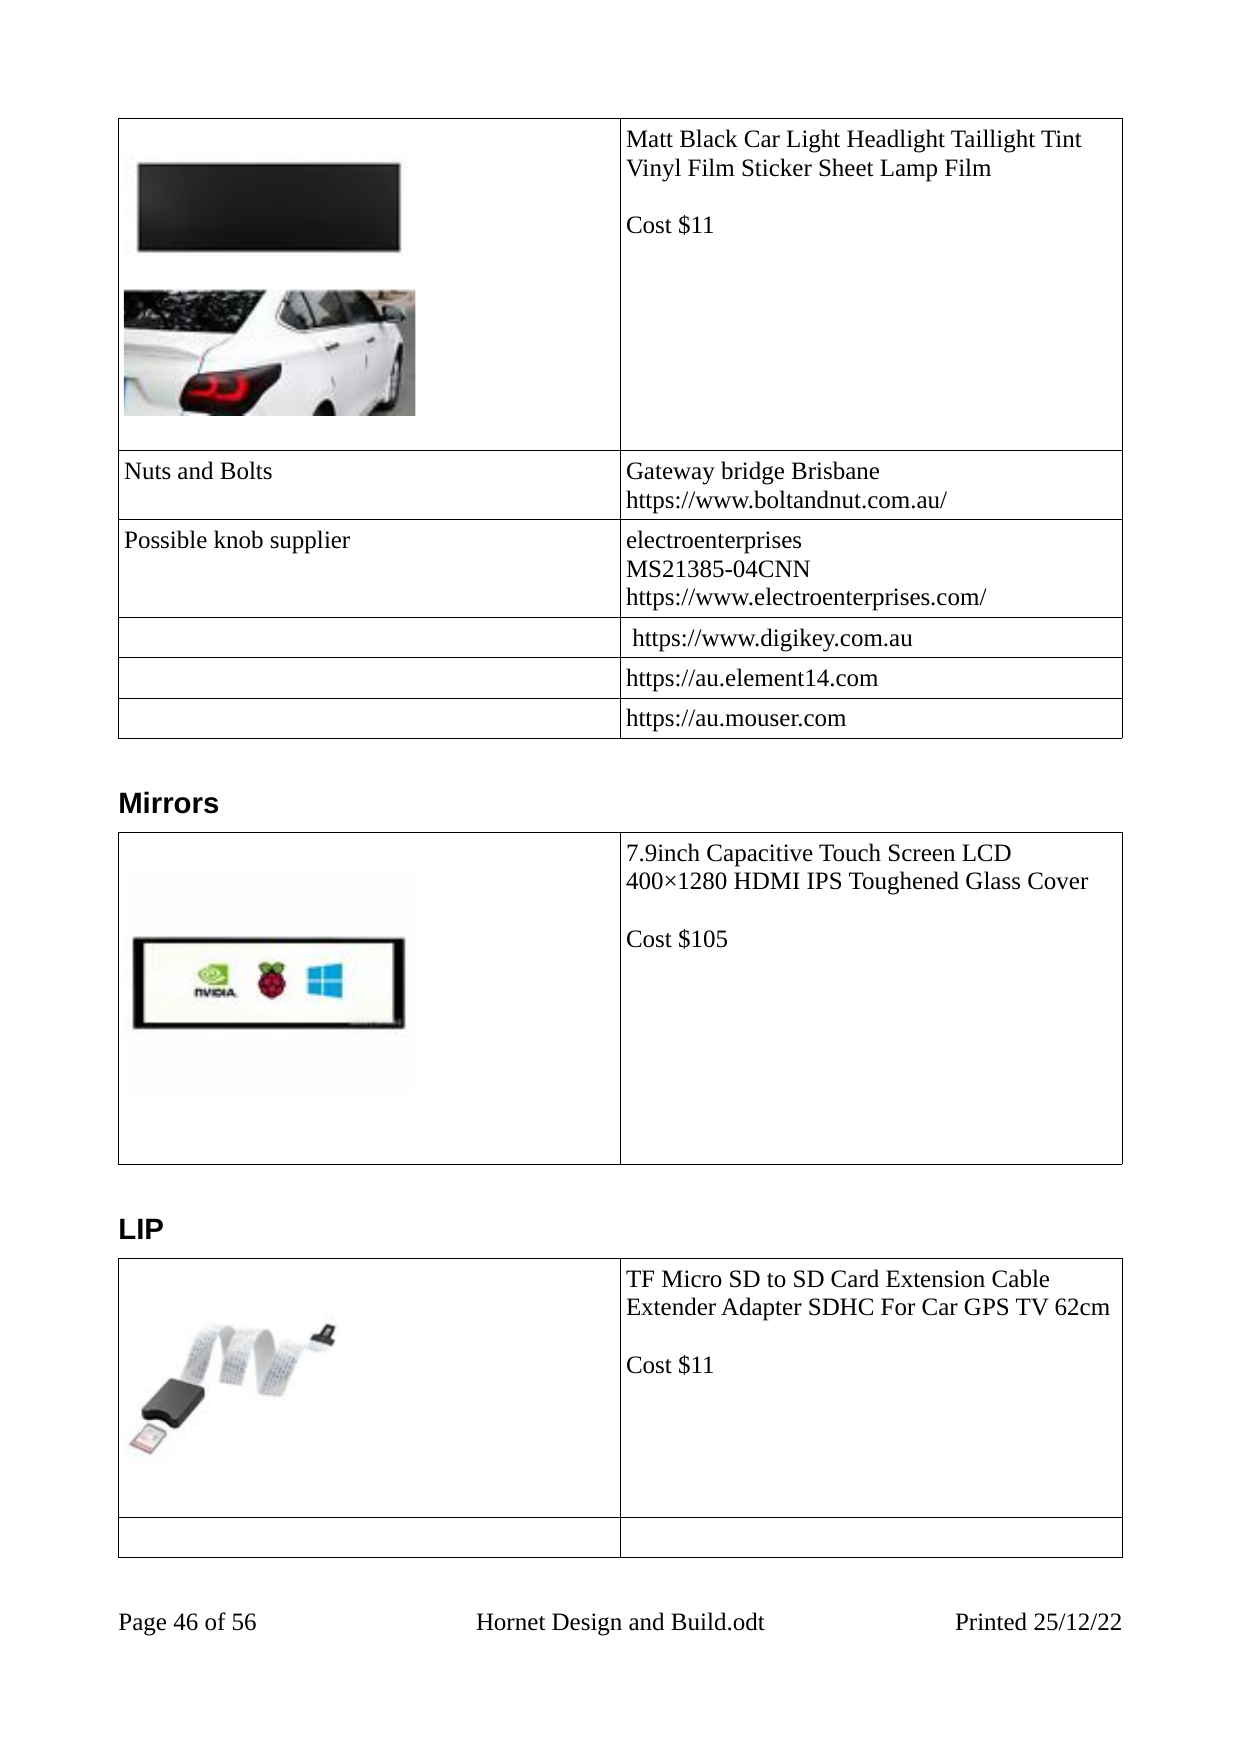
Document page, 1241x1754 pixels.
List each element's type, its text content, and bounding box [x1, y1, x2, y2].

table_cell Possible knob supplier [119, 520, 620, 617]
table_header 7.9inch Capacitive Touch Screen LCD 400×1280 HDMI IPS Toughened Glass Cover Cost $105 [621, 833, 1122, 1164]
picture [123, 1263, 343, 1483]
table_cell [119, 1518, 620, 1557]
table_cell electroenterprises MS21385-04CNN https://www.electroenterprises.com/ [621, 520, 1122, 617]
table_cell Gateway bridge Brisbane https://www.boltandnut.com.au/ [621, 451, 1122, 519]
table_cell https://au.mouser.com [621, 699, 1122, 738]
table_cell Nuts and Bolts [119, 451, 620, 519]
table_cell [119, 699, 620, 738]
table_header TF Micro SD to SD Card Extension Cable Extender Adapter SDHC For Car GPS TV 62cm Cost $11 [621, 1259, 1122, 1517]
table_cell Matt Black Car Light Headlight Taillight Tint Vinyl Film Sticker Sheet Lamp Film Cost $11 [621, 119, 1122, 450]
table_cell [119, 119, 620, 450]
subtitle LIP [118, 1212, 1122, 1245]
subtitle Mirrors [118, 786, 1122, 819]
table_cell https://au.element14.com [621, 658, 1122, 698]
table_cell https://www.digikey.com.au [621, 618, 1122, 657]
picture [123, 123, 416, 416]
picture [123, 837, 416, 1130]
table_cell [119, 618, 620, 657]
table_cell [621, 1518, 1122, 1557]
table_header [119, 833, 620, 1164]
table_header [119, 1259, 620, 1517]
table_cell [119, 658, 620, 698]
